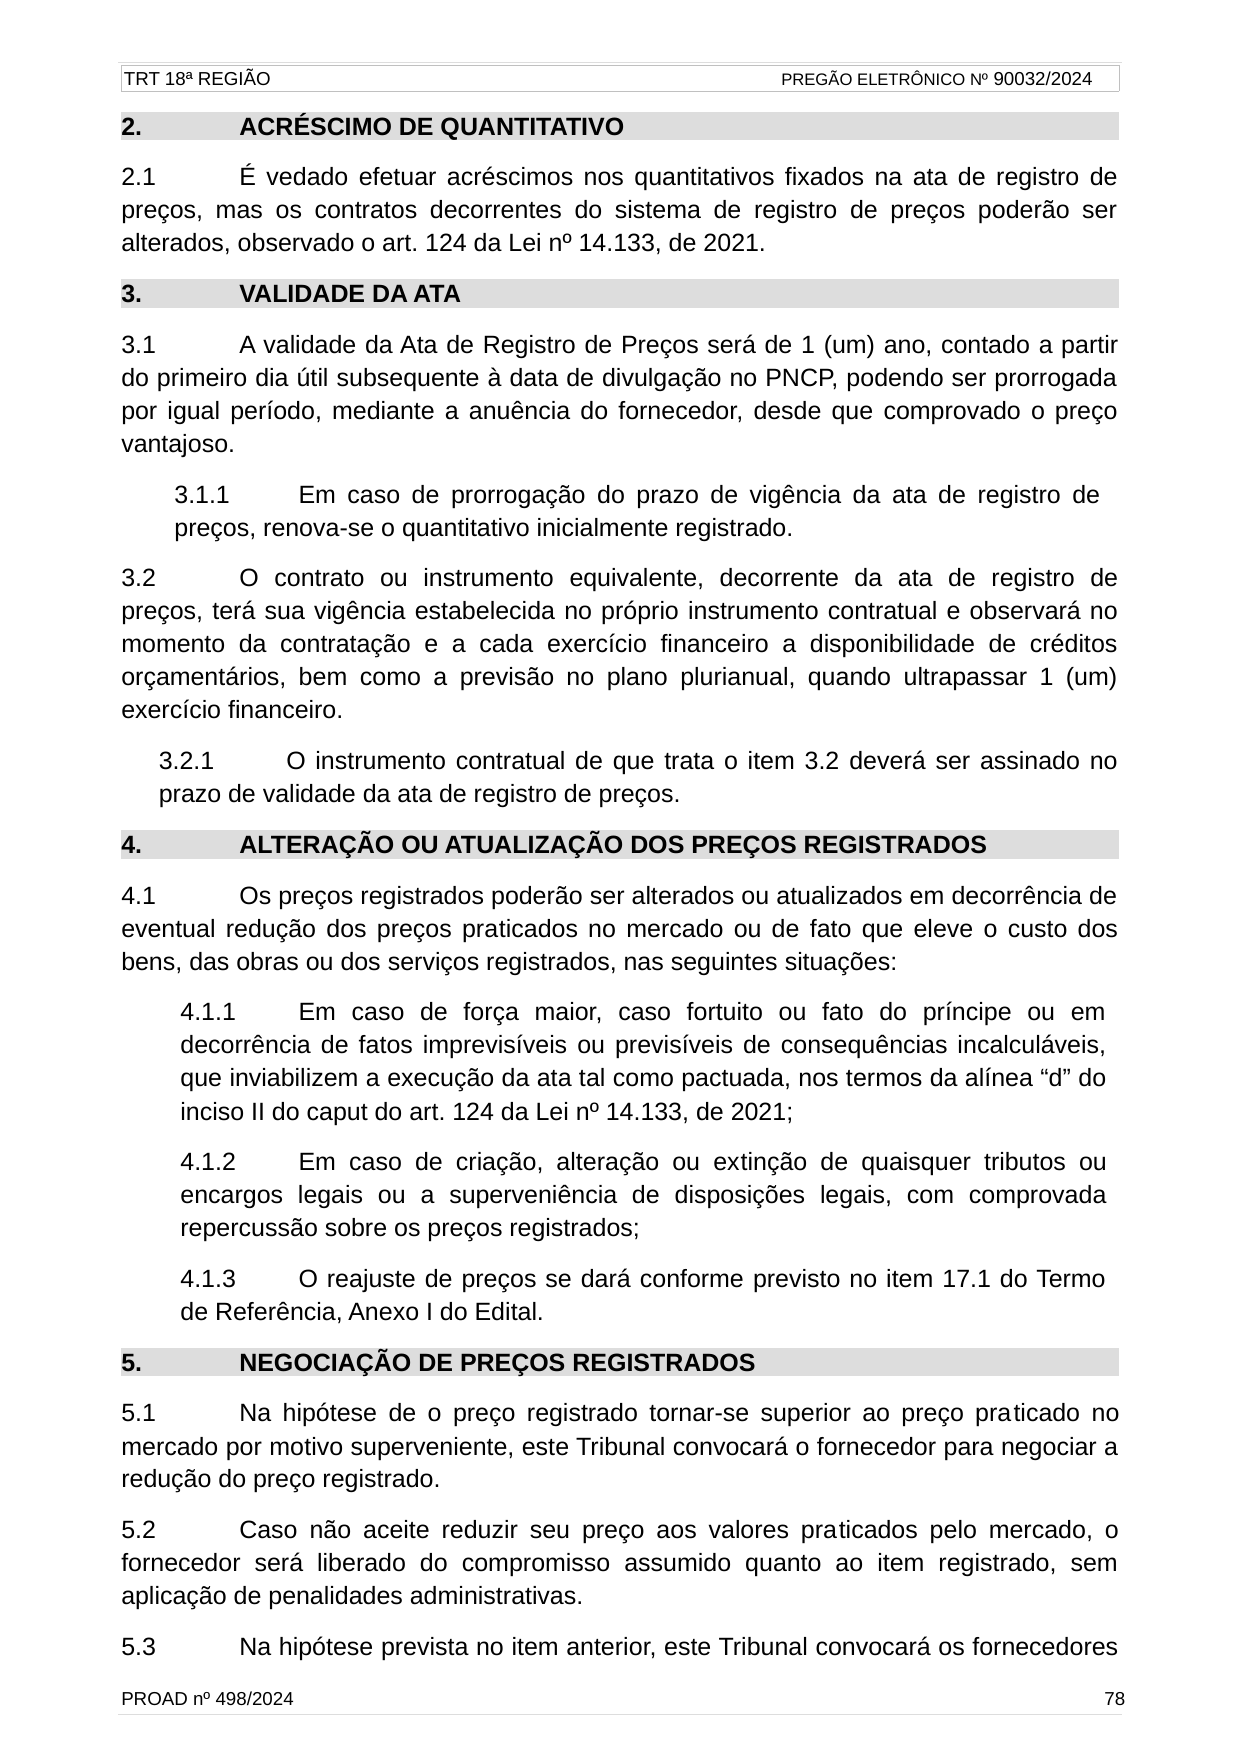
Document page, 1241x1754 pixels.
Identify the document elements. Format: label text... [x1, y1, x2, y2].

list 5. NEGOCIAÇÃO DE PREÇOS REGISTRADOS [121, 1348, 1119, 1376]
list 3.1 A validade da Ata de Registro de Preços será de 1 (um) ano, contado a partir do primeiro dia útil subsequente à data de divulgação no PNCP, podendo ser prorrogada por igual período, mediante a anuência do fornecedor, desde que comprovado o preço vantajoso. [121, 330, 1119, 458]
list 4.1 Os preços registrados poderão ser alterados ou atualizados em decorrência de eventual redução dos preços praticados no mercado ou de fato que eleve o custo dos bens, das obras ou dos serviços registrados, nas seguintes situações: [121, 881, 1119, 975]
list 5.2 Caso não aceite reduzir seu preço aos valores praticados pelo mercado, o fornecedor será liberado do compromisso assumido quanto ao item registrado, sem aplicação de penalidades administrativas. [121, 1515, 1119, 1610]
list 4. ALTERAÇÃO OU ATUALIZAÇÃO DOS PREÇOS REGISTRADOS [121, 830, 1119, 859]
list 5.1 Na hipótese de o preço registrado tornar-se superior ao preço praticado no mercado por motivo superveniente, este Tribunal convocará o fornecedor para negociar a redução do preço registrado. [121, 1398, 1119, 1493]
list 4.1.3 O reajuste de preços se dará conforme previsto no item 17.1 do Termo de Referência, Anexo I do Edital. [180, 1264, 1107, 1326]
list 3.2 O contrato ou instrumento equivalente, decorrente da ata de registro de preços, terá sua vigência estabelecida no próprio instrumento contratual e observará no momento da contratação e a cada exercício financeiro a disponibilidade de créditos orçamentários, bem como a previsão no plano plurianual, quando ultrapassar 1 (um) exercício financeiro. [121, 563, 1119, 724]
list 3.2.1 O instrumento contratual de que trata o item 3.2 deverá ser assinado no prazo de validade da ata de registro de preços. [121, 746, 1119, 808]
text 2. ACRÉSCIMO DE QUANTITATIVO [121, 112, 1119, 140]
list 5.3 Na hipótese prevista no item anterior, este Tribunal convocará os fornecedores [121, 1632, 1119, 1661]
list 3. VALIDADE DA ATA [121, 279, 1119, 308]
list 3.1.1 Em caso de prorrogação do prazo de vigência da ata de registro de preços, renova-se o quantitativo inicialmente registrado. [174, 479, 1101, 541]
list 4.1.1 Em caso de força maior, caso fortuito ou fato do príncipe ou em decorrência de fatos imprevisíveis ou previsíveis de consequências incalculáveis, que inviabilizem a execução da ata tal como pactuada, nos termos da alínea “d” do inciso II do caput do art. 124 da Lei nº 14.133, de 2021; [180, 997, 1107, 1125]
list 4.1.2 Em caso de criação, alteração ou extinção de quaisquer tributos ou encargos legais ou a superveniência de disposições legais, com comprovada repercussão sobre os preços registrados; [180, 1147, 1107, 1242]
list 2.1 É vedado efetuar acréscimos nos quantitativos fixados na ata de registro de preços, mas os contratos decorrentes do sistema de registro de preços poderão ser alterados, observado o art. 124 da Lei nº 14.133, de 2021. [121, 162, 1119, 257]
